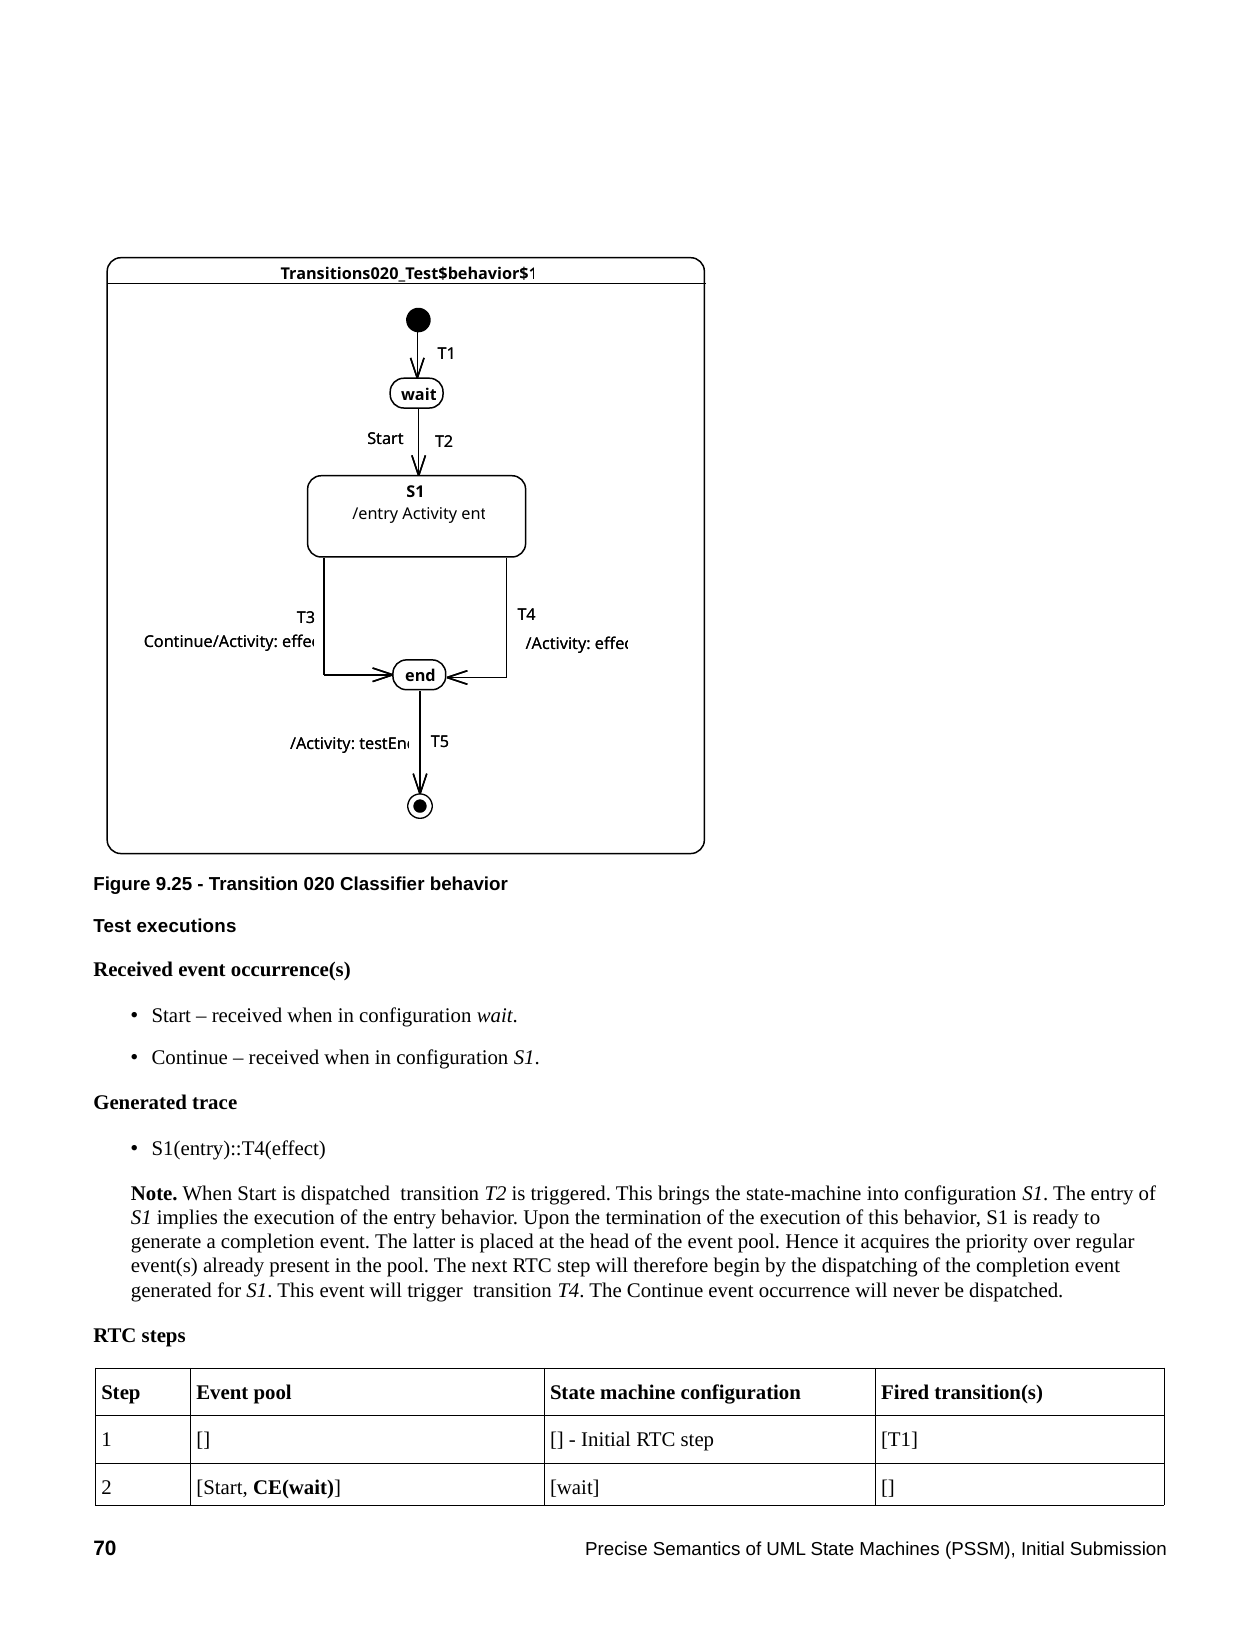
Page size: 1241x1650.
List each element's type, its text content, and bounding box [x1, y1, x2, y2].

table_cell [] [191, 1416, 544, 1463]
table_cell 1 [96, 1416, 190, 1463]
text RTC steps [93, 1323, 1164, 1347]
list Start – received when in configuration wait. [131, 1002, 1164, 1027]
table_header Fired transition(s) [876, 1369, 1164, 1415]
table_cell 2 [96, 1464, 190, 1505]
subtitle Test executions [93, 231, 1164, 936]
table_header Event pool [191, 1369, 544, 1415]
table_cell [Start, CE(wait)] [191, 1464, 544, 1505]
table_header State machine configuration [545, 1369, 875, 1415]
text Generated trace [93, 1090, 1164, 1114]
text Note. When Start is dispatched transition T2 is triggered. This brings the state-machine into configuration S1. The entry of S1 implies the execution of the entry behavior. Upon the termination of the execution of this behavior, S1 is ready to generate a completion event. The latter is placed at the head of the event pool. Hence it acquires the priority over regular event(s) already present in the pool. The next RTC step will therefore begin by the dispatching of the completion event generated for S1. This event will trigger transition T4. The Continue event occurrence will never be dispatched. [131, 1181, 1164, 1302]
text Figure 9.25 - Transition 020 Classifier behavior [93, 243, 720, 894]
table_header Step [96, 1369, 190, 1415]
list Continue – received when in configuration S1. [131, 1044, 1164, 1069]
table_cell [] [876, 1464, 1164, 1505]
table_cell [wait] [545, 1464, 875, 1505]
table_cell [T1] [876, 1416, 1164, 1463]
table_cell [] - Initial RTC step [545, 1416, 875, 1463]
text Received event occurrence(s) [93, 957, 1164, 981]
list S1(entry)::T4(effect) [131, 1135, 1164, 1160]
